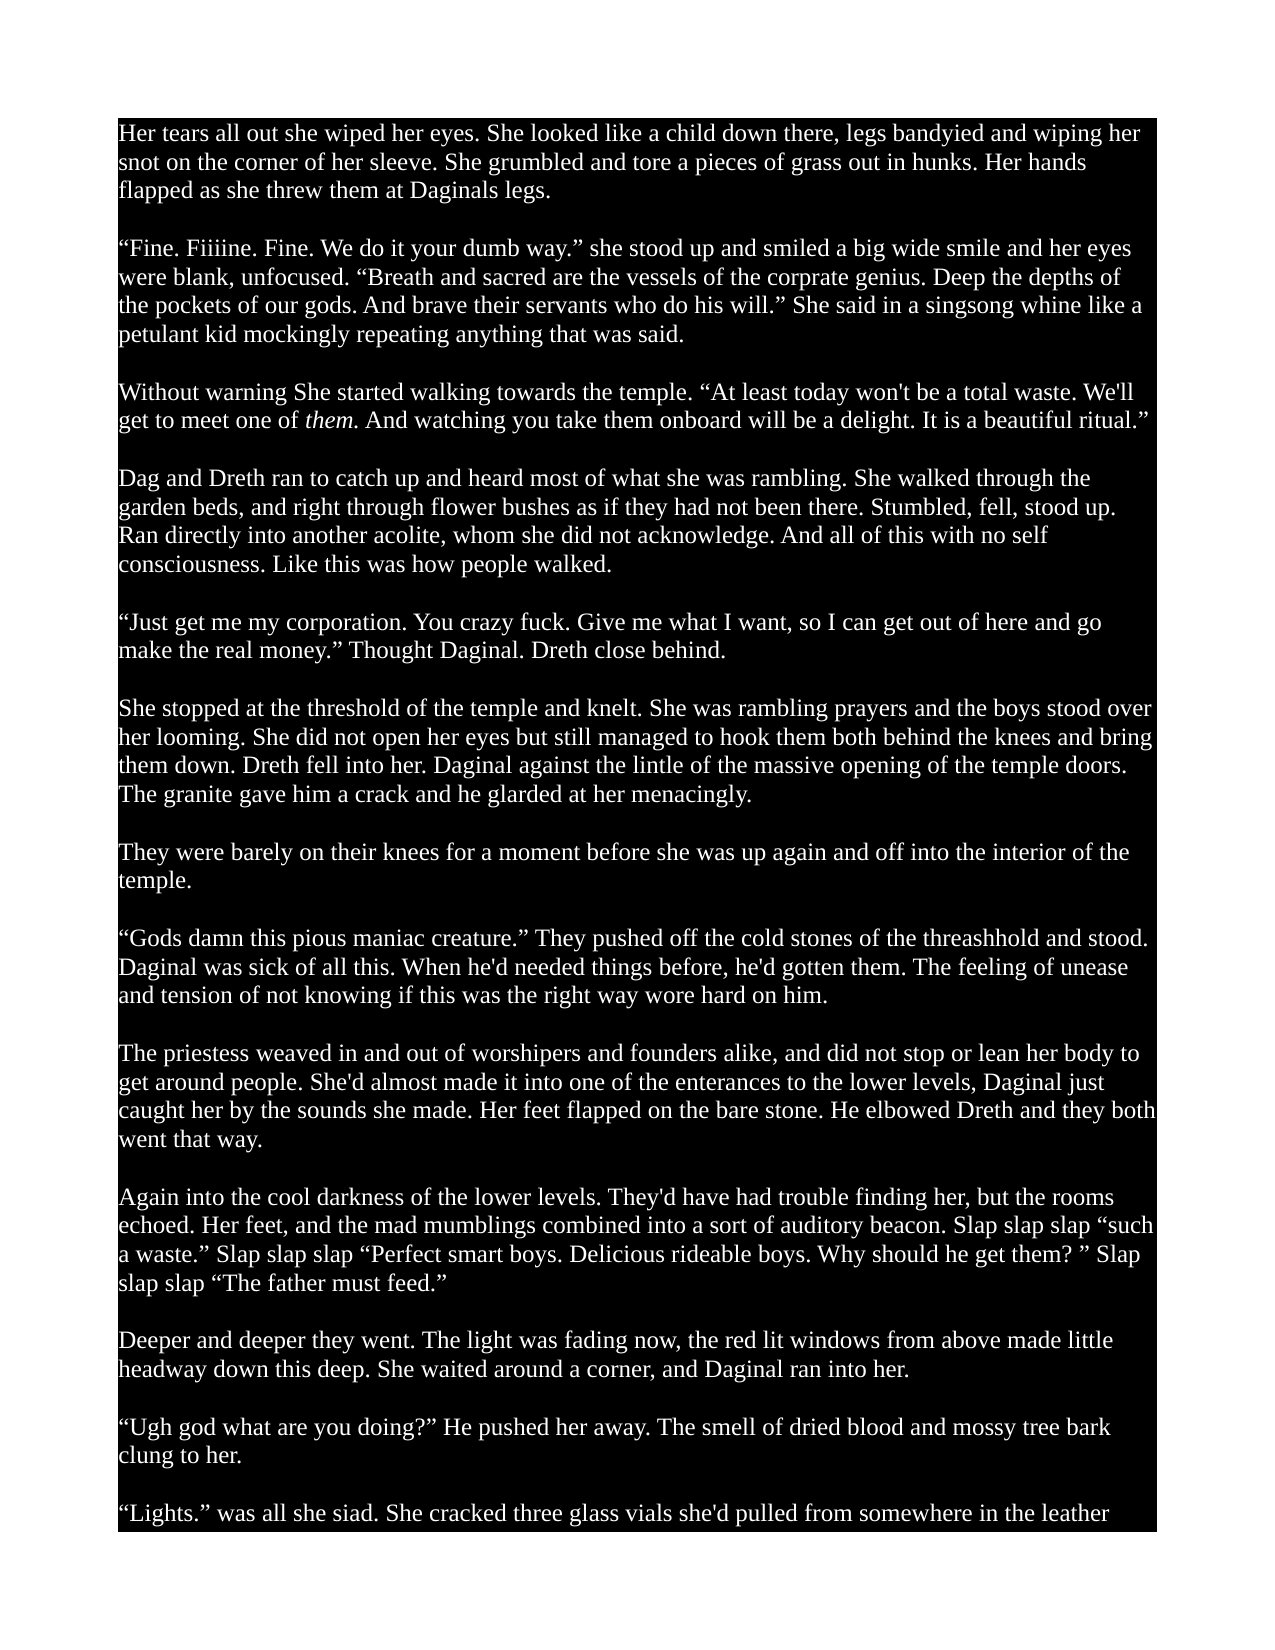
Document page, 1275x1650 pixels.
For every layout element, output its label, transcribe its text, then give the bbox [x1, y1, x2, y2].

text “Ugh god what are you doing?” He pushed her away. The smell of dried blood and mossy tree bark clung to her. “Lights.” was all she siad. She cracked three glass vials she'd pulled from somewhere in the leather [118, 1412, 1157, 1527]
text She stopped at the threshold of the temple and knelt. She was rambling prayers and the boys stood over her looming. She did not open her eyes but still managed to hook them both behind the knees and bring them down. Dreth fell into her. Daginal against the lintle of the massive opening of the temple doors. The granite gave him a crack and he glarded at her menacingly. [118, 693, 1157, 808]
text They were barely on their knees for a moment before she was up again and off into the interior of the temple. “Gods damn this pious maniac creature.” They pushed off the cold stones of the threashhold and stood. Daginal was sick of all this. When he'd needed things before, he'd gotten them. The feeling of unease and tension of not knowing if this was the right way wore hard on him. [118, 837, 1157, 1009]
text “Fine. Fiiiine. Fine. We do it your dumb way.” she stood up and smiled a big wide smile and her eyes were blank, unfocused. “Breath and sacred are the vessels of the corprate genius. Deep the depths of the pockets of our gods. And brave their servants who do his will.” She said in a singsong whine like a petulant kid mockingly repeating anything that was said. [118, 233, 1157, 348]
text Her tears all out she wiped her eyes. She looked like a child down there, legs bandyied and wiping her snot on the corner of her sleeve. She grumbled and tore a pieces of grass out in hunks. Her hands flapped as she threw them at Daginals legs. [118, 118, 1157, 204]
text Dag and Dreth ran to catch up and heard most of what she was rambling. She walked through the garden beds, and right through flower bushes as if they had not been there. Stumbled, fell, stood up. Ran directly into another acolite, whom she did not acknowledge. And all of this with no self consciousness. Like this was how people walked. [118, 434, 1157, 578]
text The priestess weaved in and out of worshipers and founders alike, and did not stop or lean her body to get around people. She'd almost made it into one of the enterances to the lower levels, Daginal just caught her by the sounds she made. Her feet flapped on the bare stone. He elbowed Dreth and they both went that way. [118, 1038, 1157, 1153]
text Without warning She started walking towards the temple. “At least today won't be a total waste. We'll get to meet one of them. And watching you take them onboard will be a delight. It is a beautiful ritual.” [118, 377, 1157, 434]
text Again into the cool darkness of the lower levels. They'd have had trouble finding her, but the rooms echoed. Her feet, and the mad mumblings combined into a sort of auditory beacon. Slap slap slap “such a waste.” Slap slap slap “Perfect smart boys. Delicious rideable boys. Why should he get them? ” Slap slap slap “The father must feed.” [118, 1182, 1157, 1297]
text Deeper and deeper they went. The light was fading now, the red lit windows from above made little headway down this deep. She waited around a corner, and Daginal ran into her. [118, 1326, 1157, 1383]
text “Just get me my corporation. You crazy fuck. Give me what I want, so I can get out of here and go make the real money.” Thought Daginal. Dreth close behind. [118, 607, 1157, 664]
